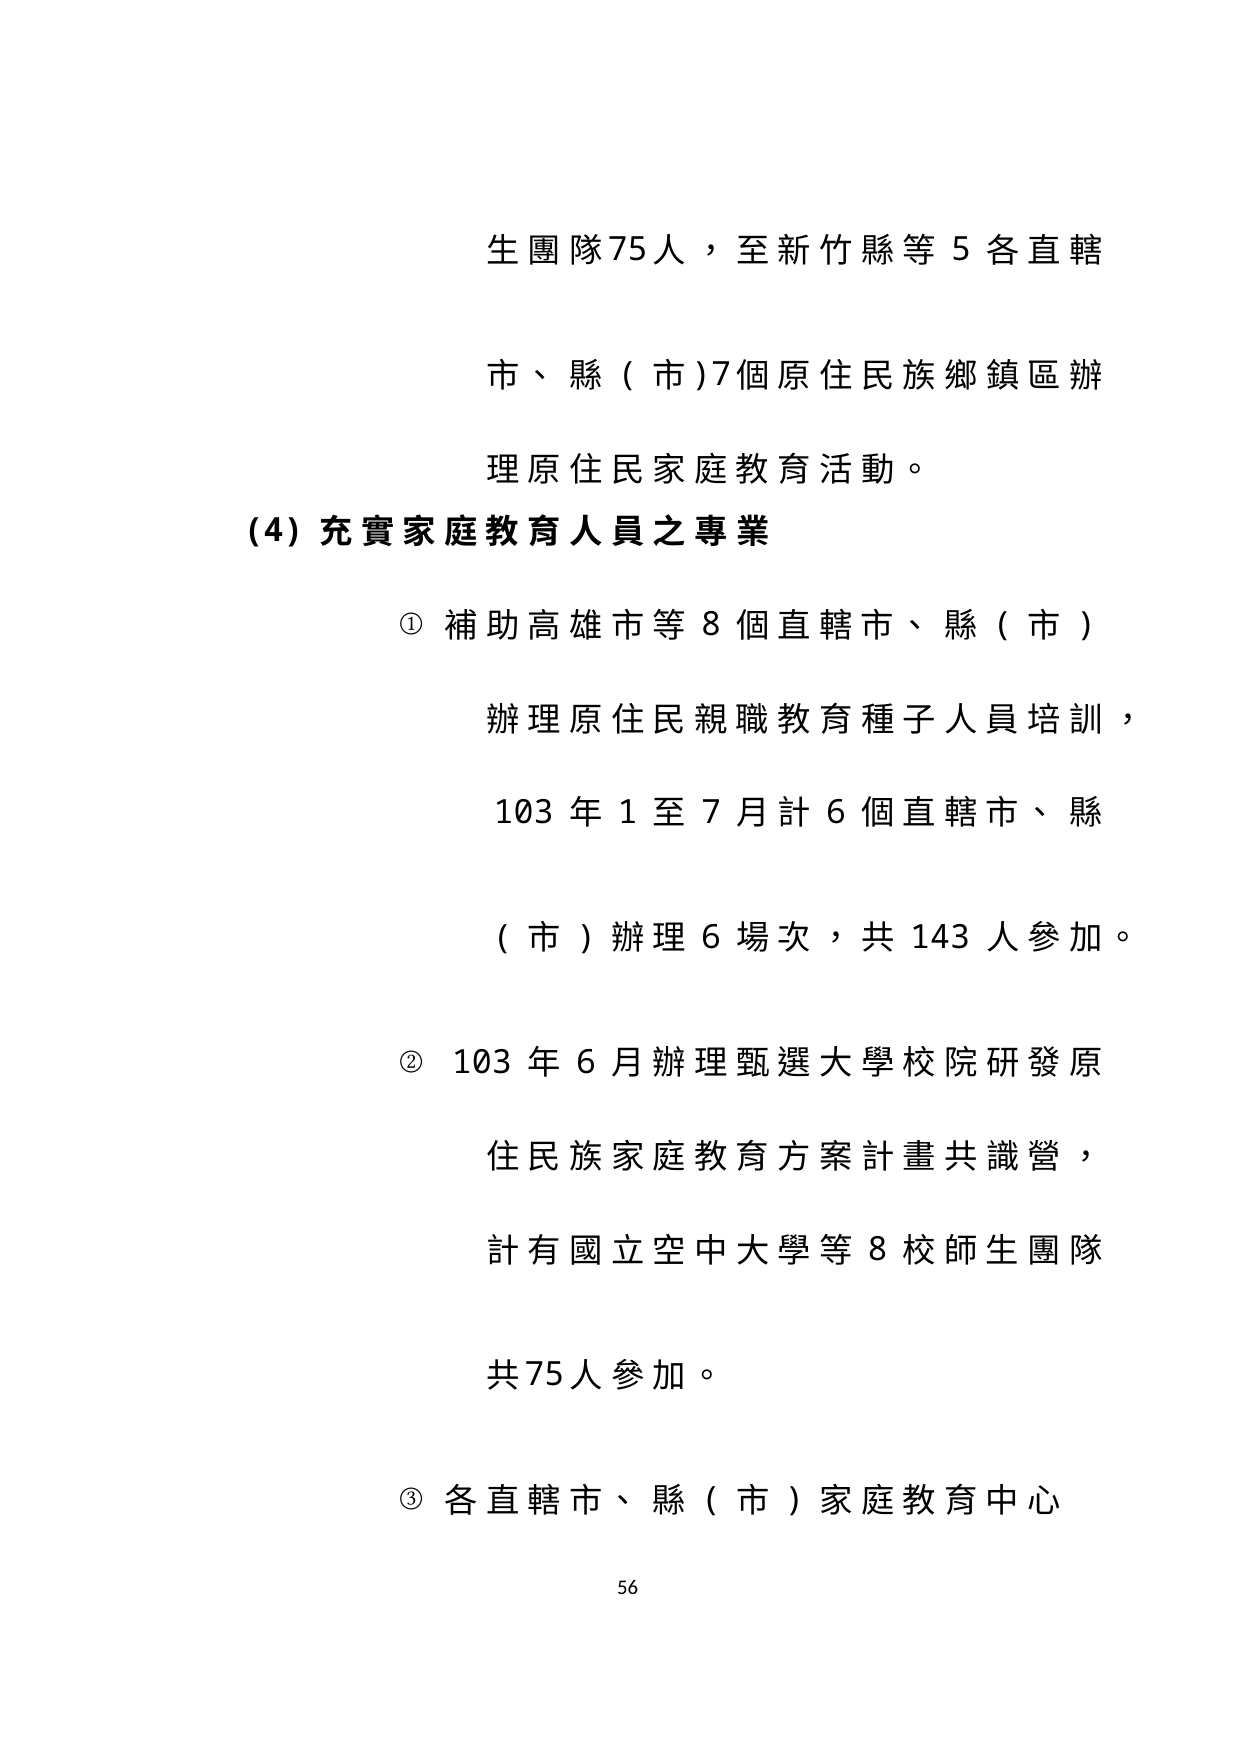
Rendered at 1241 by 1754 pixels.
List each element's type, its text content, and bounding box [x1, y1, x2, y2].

list 生團隊75人，至新竹縣等5各直轄市、縣(市)7個原住民族鄉鎮區辦理原住民家庭教育活動。 [370, 175, 1107, 487]
text (4)充實家庭教育人員之專業 [207, 487, 1107, 550]
list 各直轄市、縣(市)家庭教育中心 [370, 1425, 1107, 1550]
list 補助高雄市等8個直轄市、縣(市)辦理原住民親職教育種子人員培訓，103年1至7月計6個直轄市、縣(市)辦理6場次，共143人參加。 [370, 550, 1107, 987]
list 103年6月辦理甄選大學校院研發原住民族家庭教育方案計畫共識營，計有國立空中大學等8校師生團隊共75人參加。 [370, 987, 1107, 1425]
